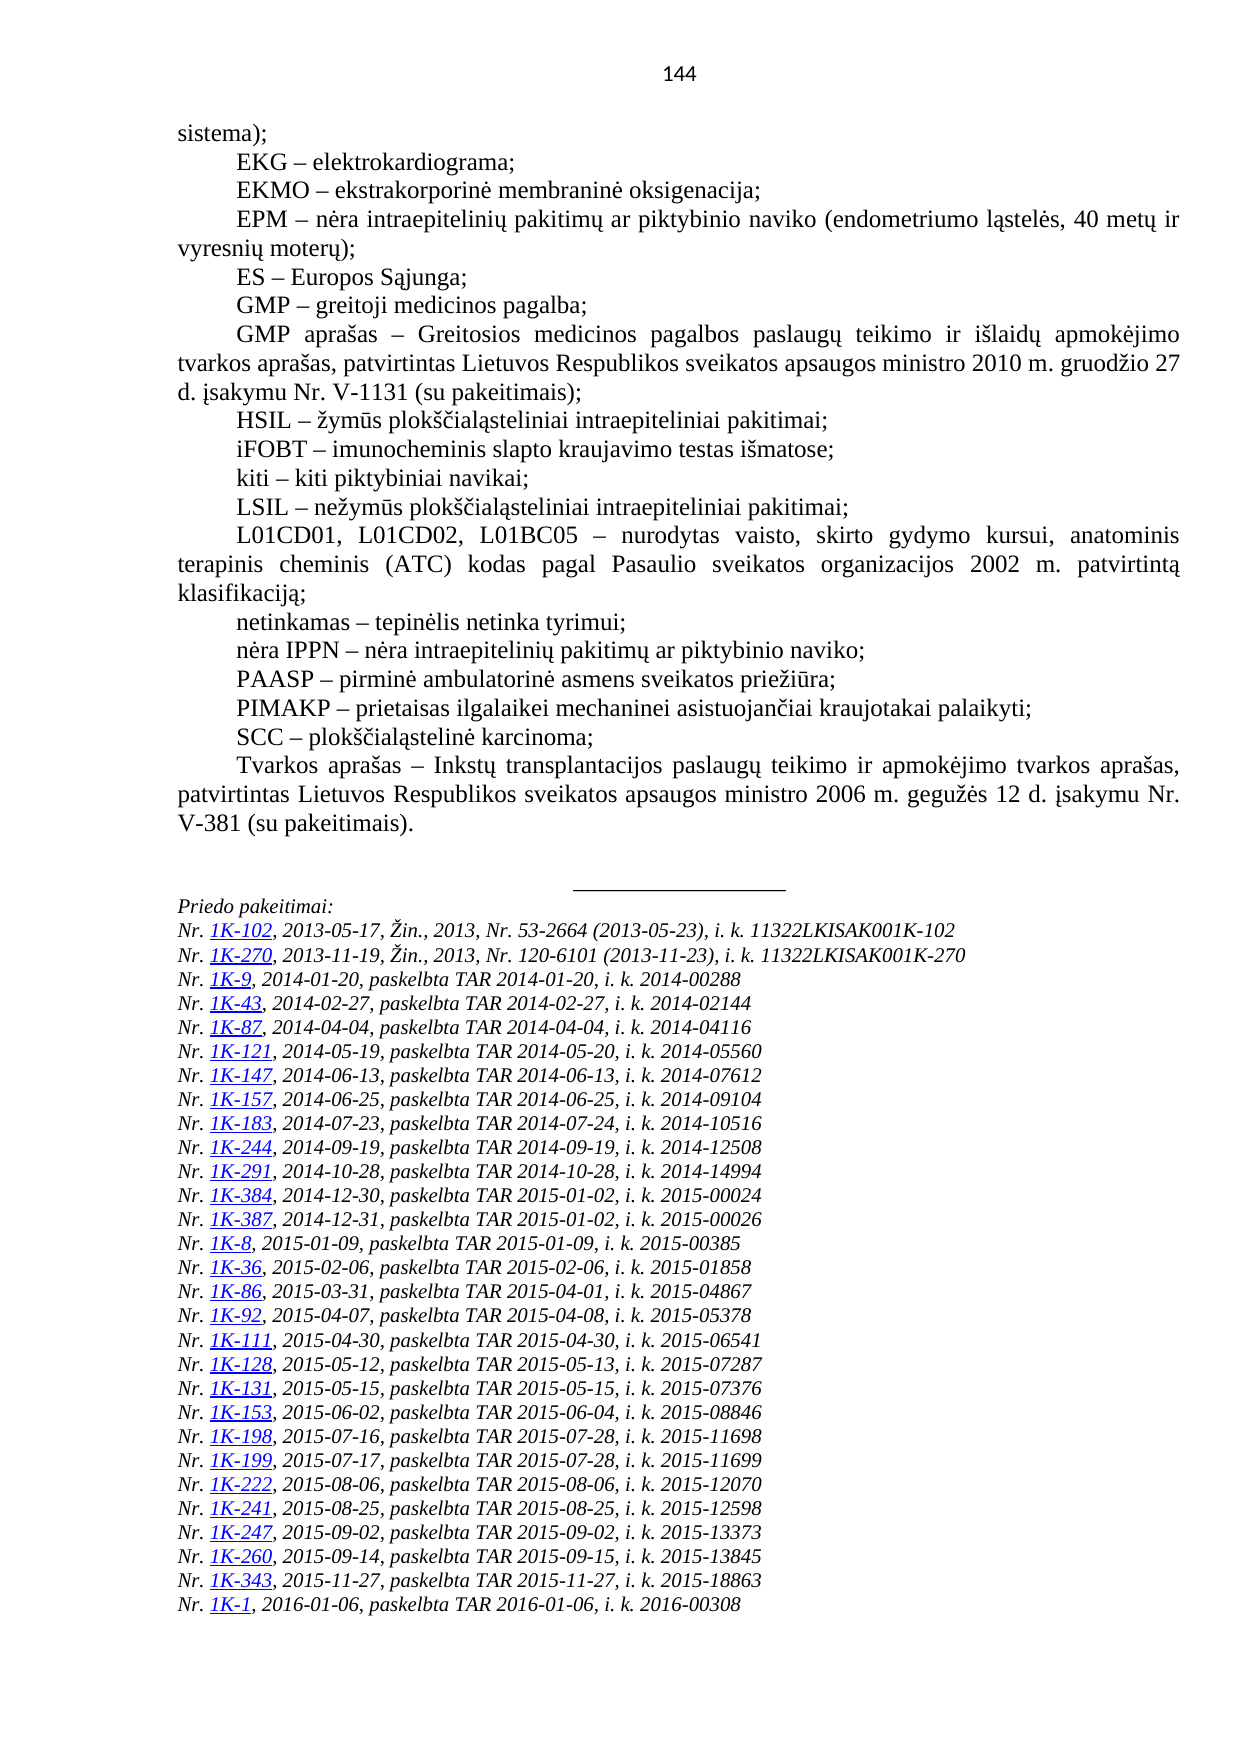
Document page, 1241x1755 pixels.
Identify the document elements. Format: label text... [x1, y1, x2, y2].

text Nr. 1K-111, 2015-04-30, paskelbta TAR 2015-04-30, i. k. 2015-06541 [177, 1327, 1181, 1352]
text SCC – plokščialąstelinė karcinoma; [177, 722, 1181, 751]
text Nr. 1K-9, 2014-01-20, paskelbta TAR 2014-01-20, i. k. 2014-00288 [177, 967, 1181, 991]
text HSIL – žymūs plokščialąsteliniai intraepiteliniai pakitimai; [177, 406, 1181, 434]
text EKMO – ekstrakorporinė membraninė oksigenacija; [177, 176, 1181, 204]
text Nr. 1K-291, 2014-10-28, paskelbta TAR 2014-10-28, i. k. 2014-14994 [177, 1159, 1181, 1183]
text Nr. 1K-36, 2015-02-06, paskelbta TAR 2015-02-06, i. k. 2015-01858 [177, 1255, 1181, 1279]
text LSIL – nežymūs plokščialąsteliniai intraepiteliniai pakitimai; [177, 492, 1181, 521]
text Nr. 1K-87, 2014-04-04, paskelbta TAR 2014-04-04, i. k. 2014-04116 [177, 1015, 1181, 1039]
text Nr. 1K-270, 2013-11-19, Žin., 2013, Nr. 120-6101 (2013-11-23), i. k. 11322LKISAK001K-270 [177, 942, 1181, 967]
text Nr. 1K-147, 2014-06-13, paskelbta TAR 2014-06-13, i. k. 2014-07612 [177, 1063, 1181, 1087]
text PAASP – pirminė ambulatorinė asmens sveikatos priežiūra; [177, 664, 1181, 693]
text Nr. 1K-247, 2015-09-02, paskelbta TAR 2015-09-02, i. k. 2015-13373 [177, 1520, 1181, 1544]
text Nr. 1K-153, 2015-06-02, paskelbta TAR 2015-06-04, i. k. 2015-08846 [177, 1400, 1181, 1424]
text Nr. 1K-131, 2015-05-15, paskelbta TAR 2015-05-15, i. k. 2015-07376 [177, 1376, 1181, 1400]
text Nr. 1K-157, 2014-06-25, paskelbta TAR 2014-06-25, i. k. 2014-09104 [177, 1087, 1181, 1111]
text Priedo pakeitimai: [177, 894, 1181, 918]
text iFOBT – imunocheminis slapto kraujavimo testas išmatose; [177, 434, 1181, 463]
text Nr. 1K-1, 2016-01-06, paskelbta TAR 2016-01-06, i. k. 2016-00308 [177, 1592, 1181, 1616]
text Nr. 1K-387, 2014-12-31, paskelbta TAR 2015-01-02, i. k. 2015-00026 [177, 1207, 1181, 1231]
text Nr. 1K-183, 2014-07-23, paskelbta TAR 2014-07-24, i. k. 2014-10516 [177, 1111, 1181, 1135]
text _________________ [177, 866, 1181, 894]
text kiti – kiti piktybiniai navikai; [177, 463, 1181, 492]
text Tvarkos aprašas – Inkstų transplantacijos paslaugų teikimo ir apmokėjimo tvarkos aprašas, patvirtintas Lietuvos Respublikos sveikatos apsaugos ministro 2006 m. gegužės 12 d. įsakymu Nr. V-381 (su pakeitimais). [177, 751, 1181, 837]
text EPM – nėra intraepitelinių pakitimų ar piktybinio naviko (endometriumo ląstelės, 40 metų ir vyresnių moterų); [177, 204, 1181, 262]
text GMP aprašas – Greitosios medicinos pagalbos paslaugų teikimo ir išlaidų apmokėjimo tvarkos aprašas, patvirtintas Lietuvos Respublikos sveikatos apsaugos ministro 2010 m. gruodžio 27 d. įsakymu Nr. V-1131 (su pakeitimais); [177, 319, 1181, 406]
text L01CD01, L01CD02, L01BC05 – nurodytas vaisto, skirto gydymo kursui, anatominis terapinis cheminis (ATC) kodas pagal Pasaulio sveikatos organizacijos 2002 m. patvirtintą klasifikaciją; [177, 521, 1181, 607]
text PIMAKP – prietaisas ilgalaikei mechaninei asistuojančiai kraujotakai palaikyti; [177, 693, 1181, 722]
text Nr. 1K-92, 2015-04-07, paskelbta TAR 2015-04-08, i. k. 2015-05378 [177, 1303, 1181, 1327]
text netinkamas – tepinėlis netinka tyrimui; [177, 607, 1181, 636]
text Nr. 1K-86, 2015-03-31, paskelbta TAR 2015-04-01, i. k. 2015-04867 [177, 1279, 1181, 1303]
text Nr. 1K-241, 2015-08-25, paskelbta TAR 2015-08-25, i. k. 2015-12598 [177, 1496, 1181, 1520]
text sistema); [177, 118, 1181, 147]
text Nr. 1K-8, 2015-01-09, paskelbta TAR 2015-01-09, i. k. 2015-00385 [177, 1231, 1181, 1255]
text Nr. 1K-222, 2015-08-06, paskelbta TAR 2015-08-06, i. k. 2015-12070 [177, 1472, 1181, 1496]
text ES – Europos Sąjunga; [177, 262, 1181, 291]
text Nr. 1K-384, 2014-12-30, paskelbta TAR 2015-01-02, i. k. 2015-00024 [177, 1183, 1181, 1207]
text EKG – elektrokardiograma; [177, 147, 1181, 176]
text Nr. 1K-244, 2014-09-19, paskelbta TAR 2014-09-19, i. k. 2014-12508 [177, 1135, 1181, 1159]
text Nr. 1K-260, 2015-09-14, paskelbta TAR 2015-09-15, i. k. 2015-13845 [177, 1544, 1181, 1568]
text Nr. 1K-121, 2014-05-19, paskelbta TAR 2014-05-20, i. k. 2014-05560 [177, 1039, 1181, 1063]
text Nr. 1K-199, 2015-07-17, paskelbta TAR 2015-07-28, i. k. 2015-11699 [177, 1448, 1181, 1472]
text nėra IPPN – nėra intraepitelinių pakitimų ar piktybinio naviko; [177, 636, 1181, 664]
text Nr. 1K-102, 2013-05-17, Žin., 2013, Nr. 53-2664 (2013-05-23), i. k. 11322LKISAK001K-102 [177, 918, 1181, 942]
text Nr. 1K-198, 2015-07-16, paskelbta TAR 2015-07-28, i. k. 2015-11698 [177, 1424, 1181, 1448]
text Nr. 1K-128, 2015-05-12, paskelbta TAR 2015-05-13, i. k. 2015-07287 [177, 1352, 1181, 1376]
text Nr. 1K-43, 2014-02-27, paskelbta TAR 2014-02-27, i. k. 2014-02144 [177, 991, 1181, 1015]
text GMP – greitoji medicinos pagalba; [177, 291, 1181, 319]
text Nr. 1K-343, 2015-11-27, paskelbta TAR 2015-11-27, i. k. 2015-18863 [177, 1568, 1181, 1592]
